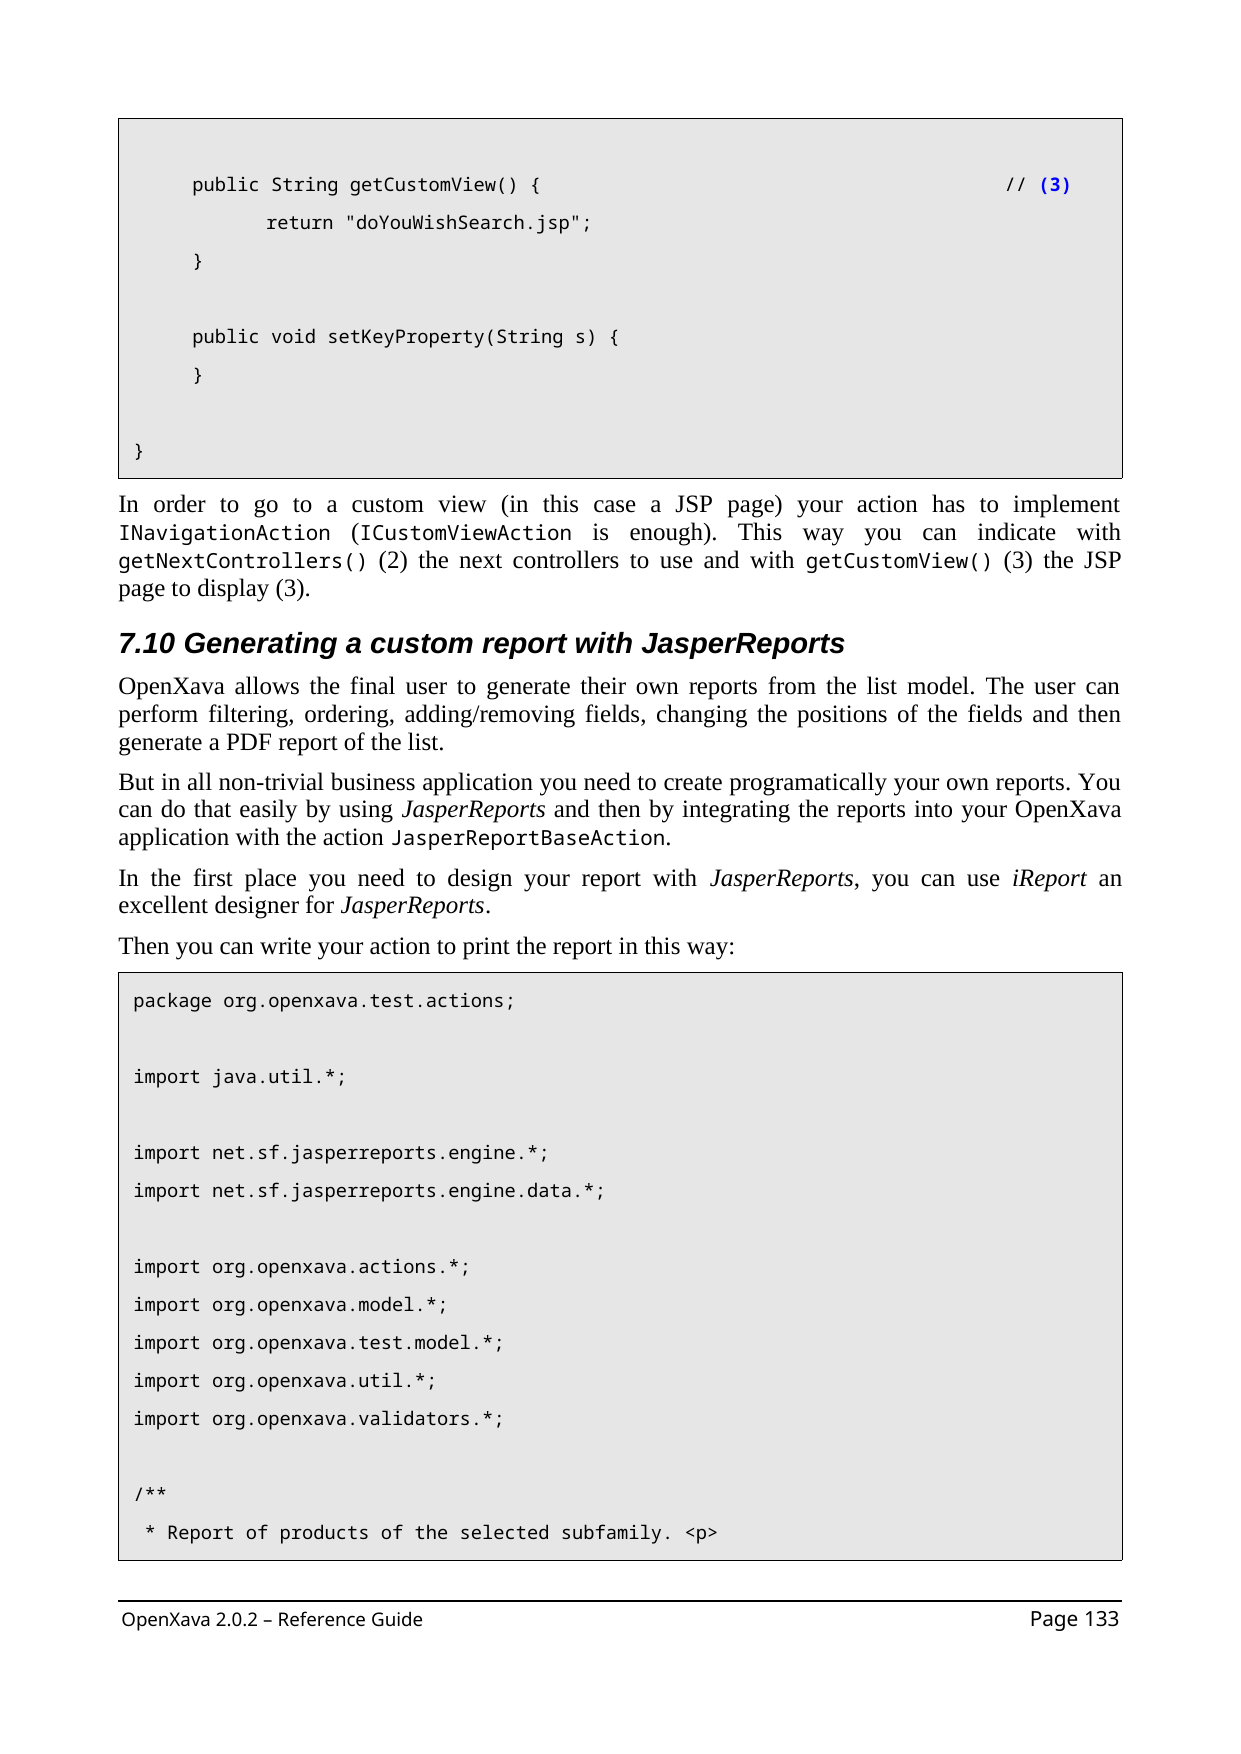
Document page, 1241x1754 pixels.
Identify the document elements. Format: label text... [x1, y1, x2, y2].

text public String getCustomView() { // (3) [119, 156, 1122, 194]
text import org.openxava.util.*; [119, 1352, 1122, 1390]
text } [119, 346, 1122, 384]
text But in all non-trivial business application you need to create programatically your own reports. You can do that easily by using JasperReports and then by integrating the reports into your OpenXava application with the action JasperReportBaseAction. [118, 768, 1122, 851]
text In order to go to a custom view (in this case a JSP page) your action has to implement INavigationAction (ICustomViewAction is enough). This way you can indicate with getNextControllers() (2) the next controllers to use and with getCustomView() (3) the JSP page to display (3). [118, 490, 1122, 602]
text In the first place you need to design your report with JasperReports, you can use iReport an excellent designer for JasperReports. [118, 864, 1122, 919]
text import org.openxava.model.*; [119, 1276, 1122, 1314]
text import org.openxava.validators.*; [119, 1390, 1122, 1428]
text import net.sf.jasperreports.engine.*; [119, 1124, 1122, 1162]
text package org.openxava.test.actions; [119, 973, 1122, 1010]
text Then you can write your action to print the report in this way: [118, 932, 1122, 959]
text import org.openxava.test.model.*; [119, 1314, 1122, 1352]
text import net.sf.jasperreports.engine.data.*; [119, 1162, 1122, 1200]
text /** [119, 1466, 1122, 1504]
text } [119, 232, 1122, 270]
text } [119, 422, 1122, 478]
text OpenXava allows the final user to generate their own reports from the list model. The user can perform filtering, ordering, adding/removing fields, changing the positions of the fields and then generate a PDF report of the list. [118, 672, 1122, 755]
text import org.openxava.actions.*; [119, 1238, 1122, 1276]
subtitle Generating a custom report with JasperReports [118, 627, 1122, 660]
text return "doYouWishSearch.jsp"; [119, 194, 1122, 232]
text import java.util.*; [119, 1048, 1122, 1086]
text * Report of products of the selected subfamily. <p> [119, 1504, 1122, 1560]
text public void setKeyProperty(String s) { [119, 308, 1122, 346]
